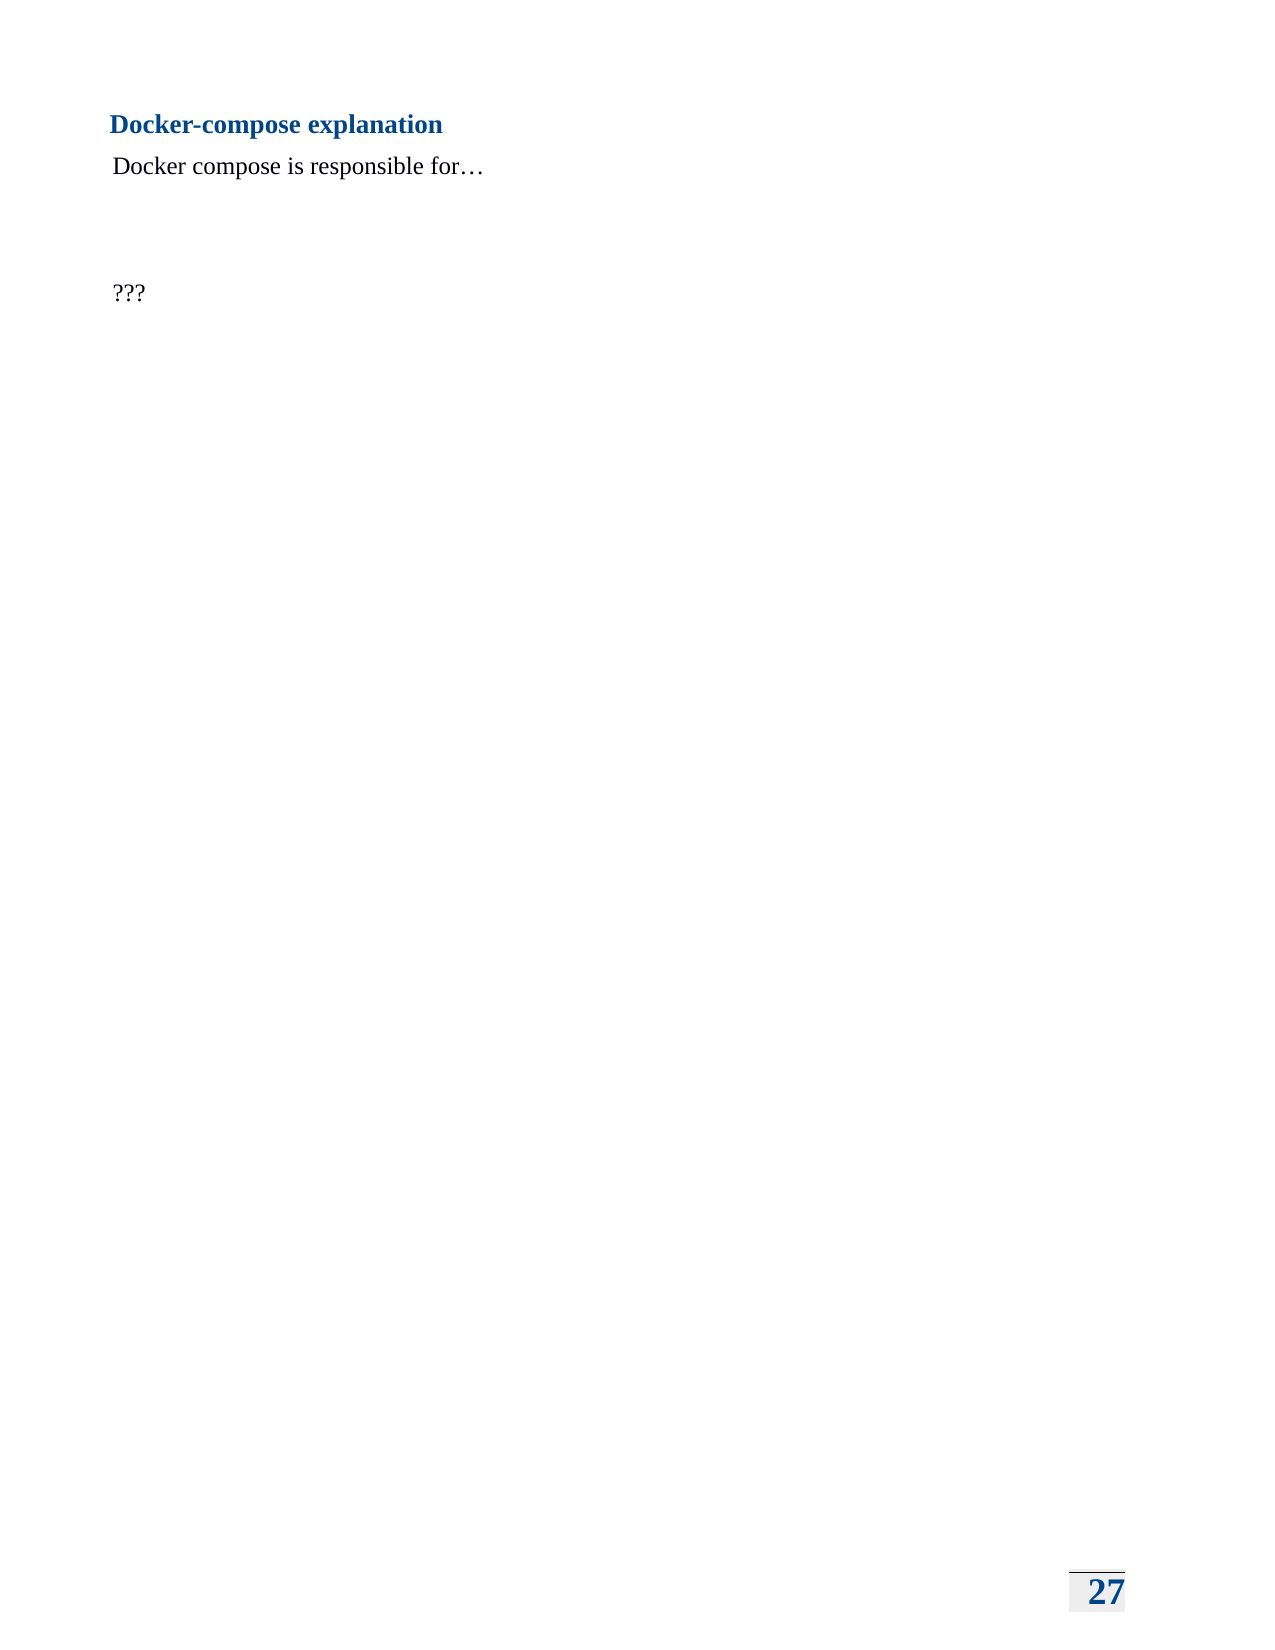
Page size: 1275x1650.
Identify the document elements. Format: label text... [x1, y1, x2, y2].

text Docker compose is responsible for… [112, 151, 1125, 179]
subtitle Docker-compose explanation [109, 108, 1125, 139]
text ??? [112, 278, 1125, 307]
